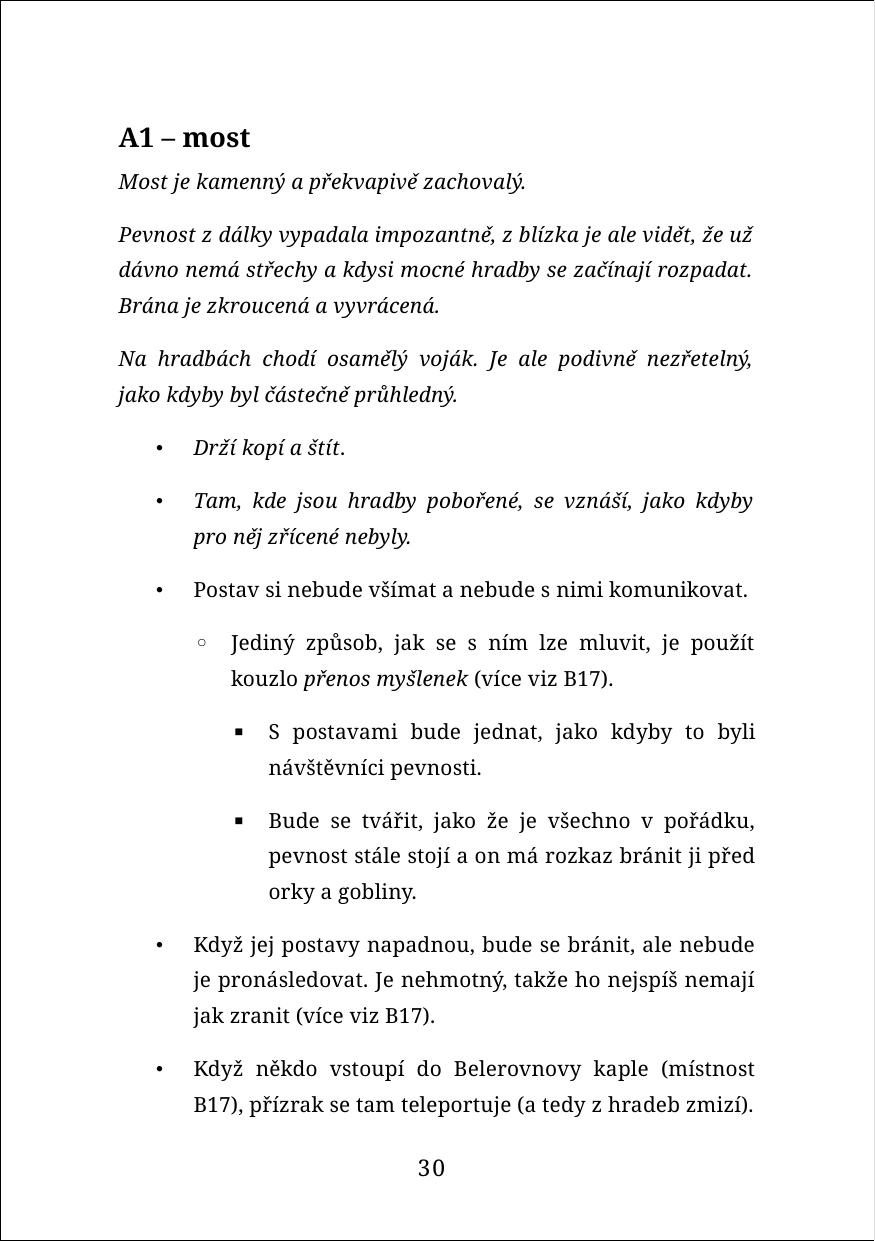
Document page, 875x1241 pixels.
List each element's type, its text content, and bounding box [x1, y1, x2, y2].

list Bude se tvářit, jako že je všechno v pořádku, pevnost stále stojí a on má rozkaz bránit ji před orky a gobliny. [231, 806, 756, 905]
text Na hradbách chodí osamělý voják. Je ale podivně nezřetelný, jako kdyby byl částečně průhledný. [118, 344, 756, 408]
subtitle A1 – most [118, 118, 756, 155]
list Tam, kde jsou hradby pobořené, se vznáší, jako kdyby pro něj zřícené nebyly. [156, 486, 756, 550]
list Postav si nebude všímat a nebude s nimi komunikovat. [156, 575, 756, 603]
list Když jej postavy napadnou, bude se bránit, ale nebude je pronásledovat. Je nehmotný, takže ho nejspíš nemají jak zranit (více viz B17). [156, 930, 756, 1029]
list S postavami bude jednat, jako kdyby to byli návštěvníci pevnosti. [231, 717, 756, 781]
text Pevnost z dálky vypadala impozantně, z blízka je ale vidět, že už dávno nemá střechy a kdysi mocné hradby se začínají rozpadat. Brána je zkroucená a vyvrácená. [118, 220, 756, 319]
list Když někdo vstoupí do Belerovnovy kaple (místnost B17), přízrak se tam teleportuje (a tedy z hradeb zmizí). [156, 1054, 756, 1118]
list Drží kopí a štít. [156, 433, 756, 462]
text Most je kamenný a překvapivě zachovalý. [118, 167, 756, 195]
list Jediný způsob, jak se s ním lze mluvit, je použít kouzlo přenos myšlenek (více viz B17). [193, 628, 756, 692]
